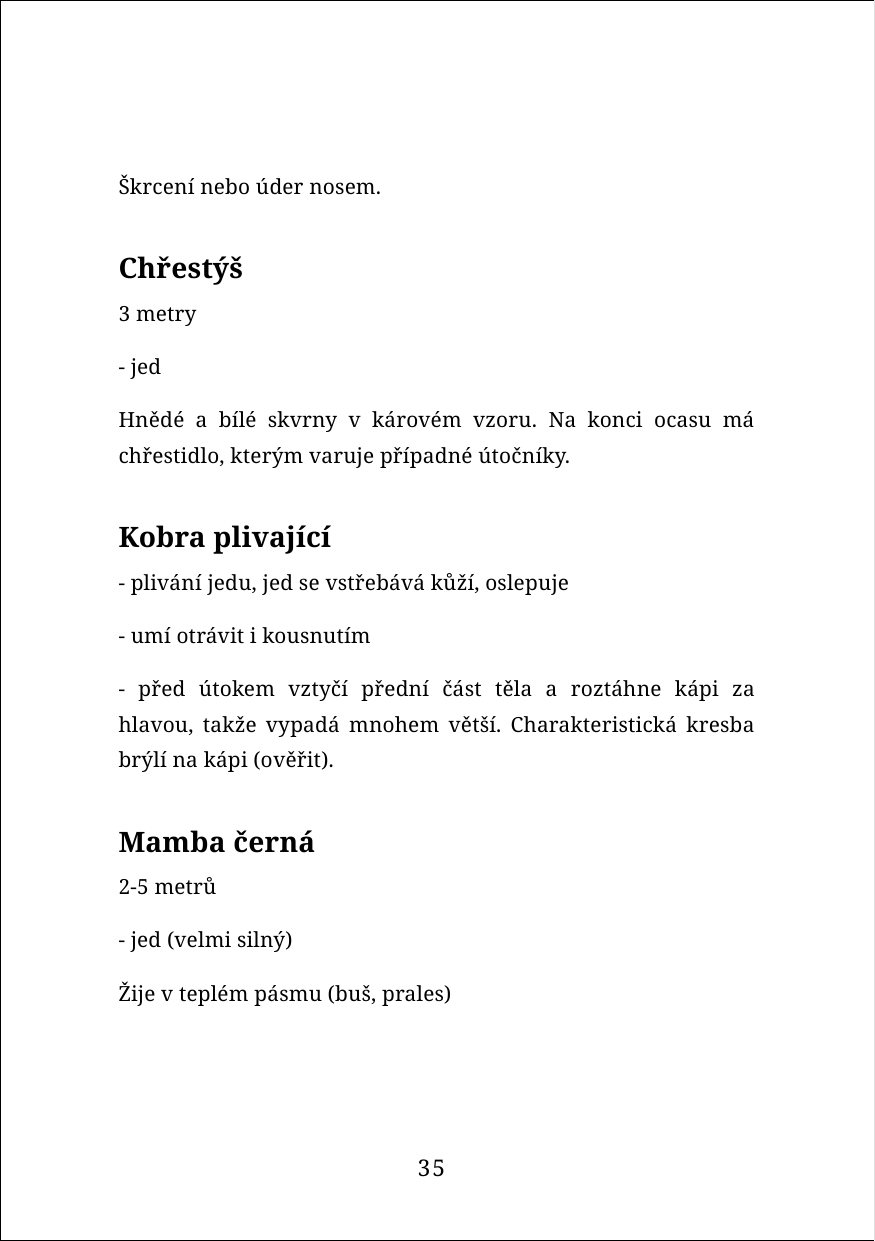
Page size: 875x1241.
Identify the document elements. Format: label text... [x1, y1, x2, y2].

text Škrcení nebo úder nosem. [118, 172, 756, 200]
subtitle Mamba černá [118, 822, 756, 860]
text 3 metry [118, 299, 756, 327]
text - umí otrávit i kousnutím [118, 621, 756, 649]
text 2-5 metrů [118, 872, 756, 901]
text - jed (velmi silný) [118, 925, 756, 954]
text - jed [118, 352, 756, 380]
text - plivání jedu, jed se vstřebává kůží, oslepuje [118, 568, 756, 596]
subtitle Chřestýš [118, 249, 756, 287]
subtitle Kobra plivající [118, 518, 756, 556]
text Hnědé a bílé skvrny v károvém vzoru. Na konci ocasu má chřestidlo, kterým varuje případné útočníky. [118, 405, 756, 469]
text - před útokem vztyčí přední část těla a roztáhne kápi za hlavou, takže vypadá mnohem větší. Charakteristická kresba brýlí na kápi (ověřit). [118, 674, 756, 774]
text Žije v teplém pásmu (buš, prales) [118, 979, 756, 1007]
